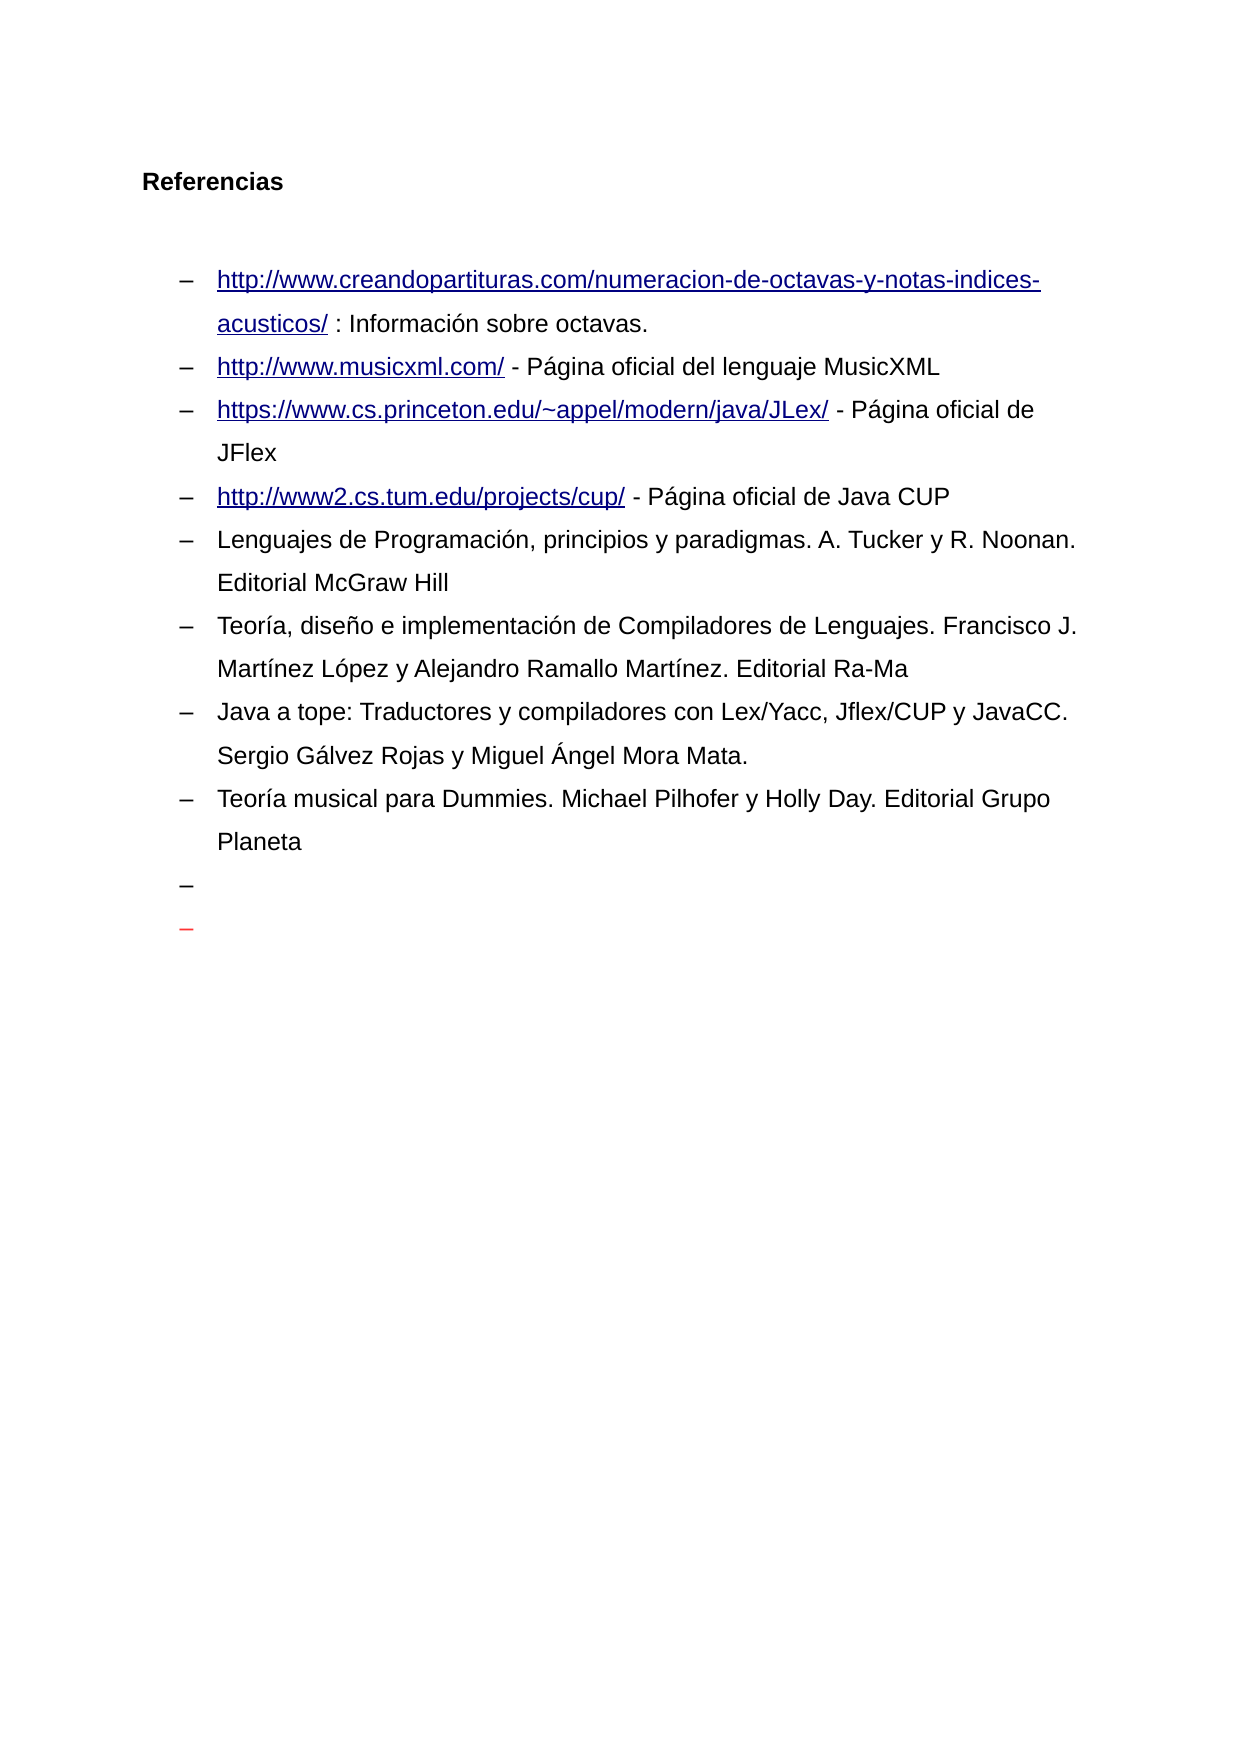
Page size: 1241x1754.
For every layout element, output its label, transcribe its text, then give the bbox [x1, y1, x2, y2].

list Java a tope: Traductores y compiladores con Lex/Yacc, Jflex/CUP y JavaCC. Sergio Gálvez Rojas y Miguel Ángel Mora Mata. [179, 697, 1098, 769]
list https://www.cs.princeton.edu/~appel/modern/java/JLex/ - Página oficial de JFlex [179, 395, 1098, 467]
list Teoría, diseño e implementación de Compiladores de Lenguajes. Francisco J. Martínez López y Alejandro Ramallo Martínez. Editorial Ra-Ma [179, 611, 1098, 683]
list http://www.musicxml.com/ - Página oficial del lenguaje MusicXML [179, 352, 1098, 381]
subtitle Referencias [142, 167, 1098, 196]
list Teoría musical para Dummies. Michael Pilhofer y Holly Day. Editorial Grupo Planeta [179, 784, 1098, 856]
list http://www2.cs.tum.edu/projects/cup/ - Página oficial de Java CUP [179, 481, 1098, 510]
list http://www.creandopartituras.com/numeracion-de-octavas-y-notas-indices-acusticos/ : Información sobre octavas. [179, 266, 1098, 337]
list Lenguajes de Programación, principios y paradigmas. A. Tucker y R. Noonan. Editorial McGraw Hill [179, 525, 1098, 597]
